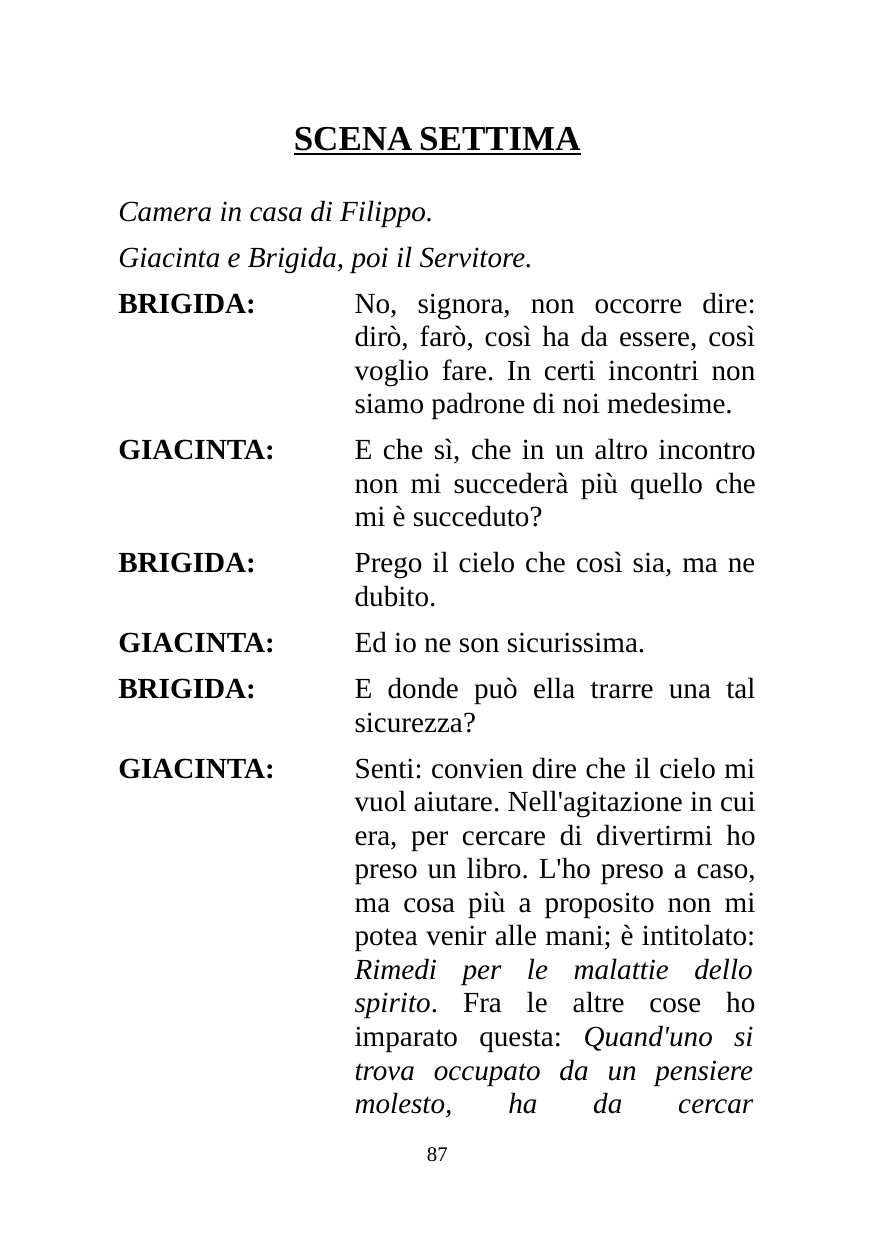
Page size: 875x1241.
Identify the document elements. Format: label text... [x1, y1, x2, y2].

text Giacinta e Brigida, poi il Servitore. [118, 240, 756, 273]
text BRIGIDA: E donde può ella trarre una tal sicurezza? [118, 671, 756, 738]
text BRIGIDA: No, signora, non occorre dire: dirò, farò, così ha da essere, così voglio fare. In certi incontri non siamo padrone di noi medesime. [118, 286, 756, 420]
subtitle SCENA SETTIMA [118, 118, 756, 158]
text BRIGIDA: Prego il cielo che così sia, ma ne dubito. [118, 546, 756, 613]
text GIACINTA: Senti: convien dire che il cielo mi vuol aiutare. Nell'agitazione in cui era, per cercare di divertirmi ho preso un libro. L'ho preso a caso, ma cosa più a proposito non mi potea venir alle mani; è intitolato: Rimedi per le malattie dello spirito. Fra le altre cose ho imparato questa: Quand'uno si trova occupato da un pensiere molesto, ha da cercar [118, 751, 756, 1120]
text GIACINTA: Ed io ne son sicurissima. [118, 625, 756, 659]
text GIACINTA: E che sì, che in un altro incontro non mi succederà più quello che mi è succeduto? [118, 432, 756, 533]
text Camera in casa di Filippo. [118, 194, 756, 227]
